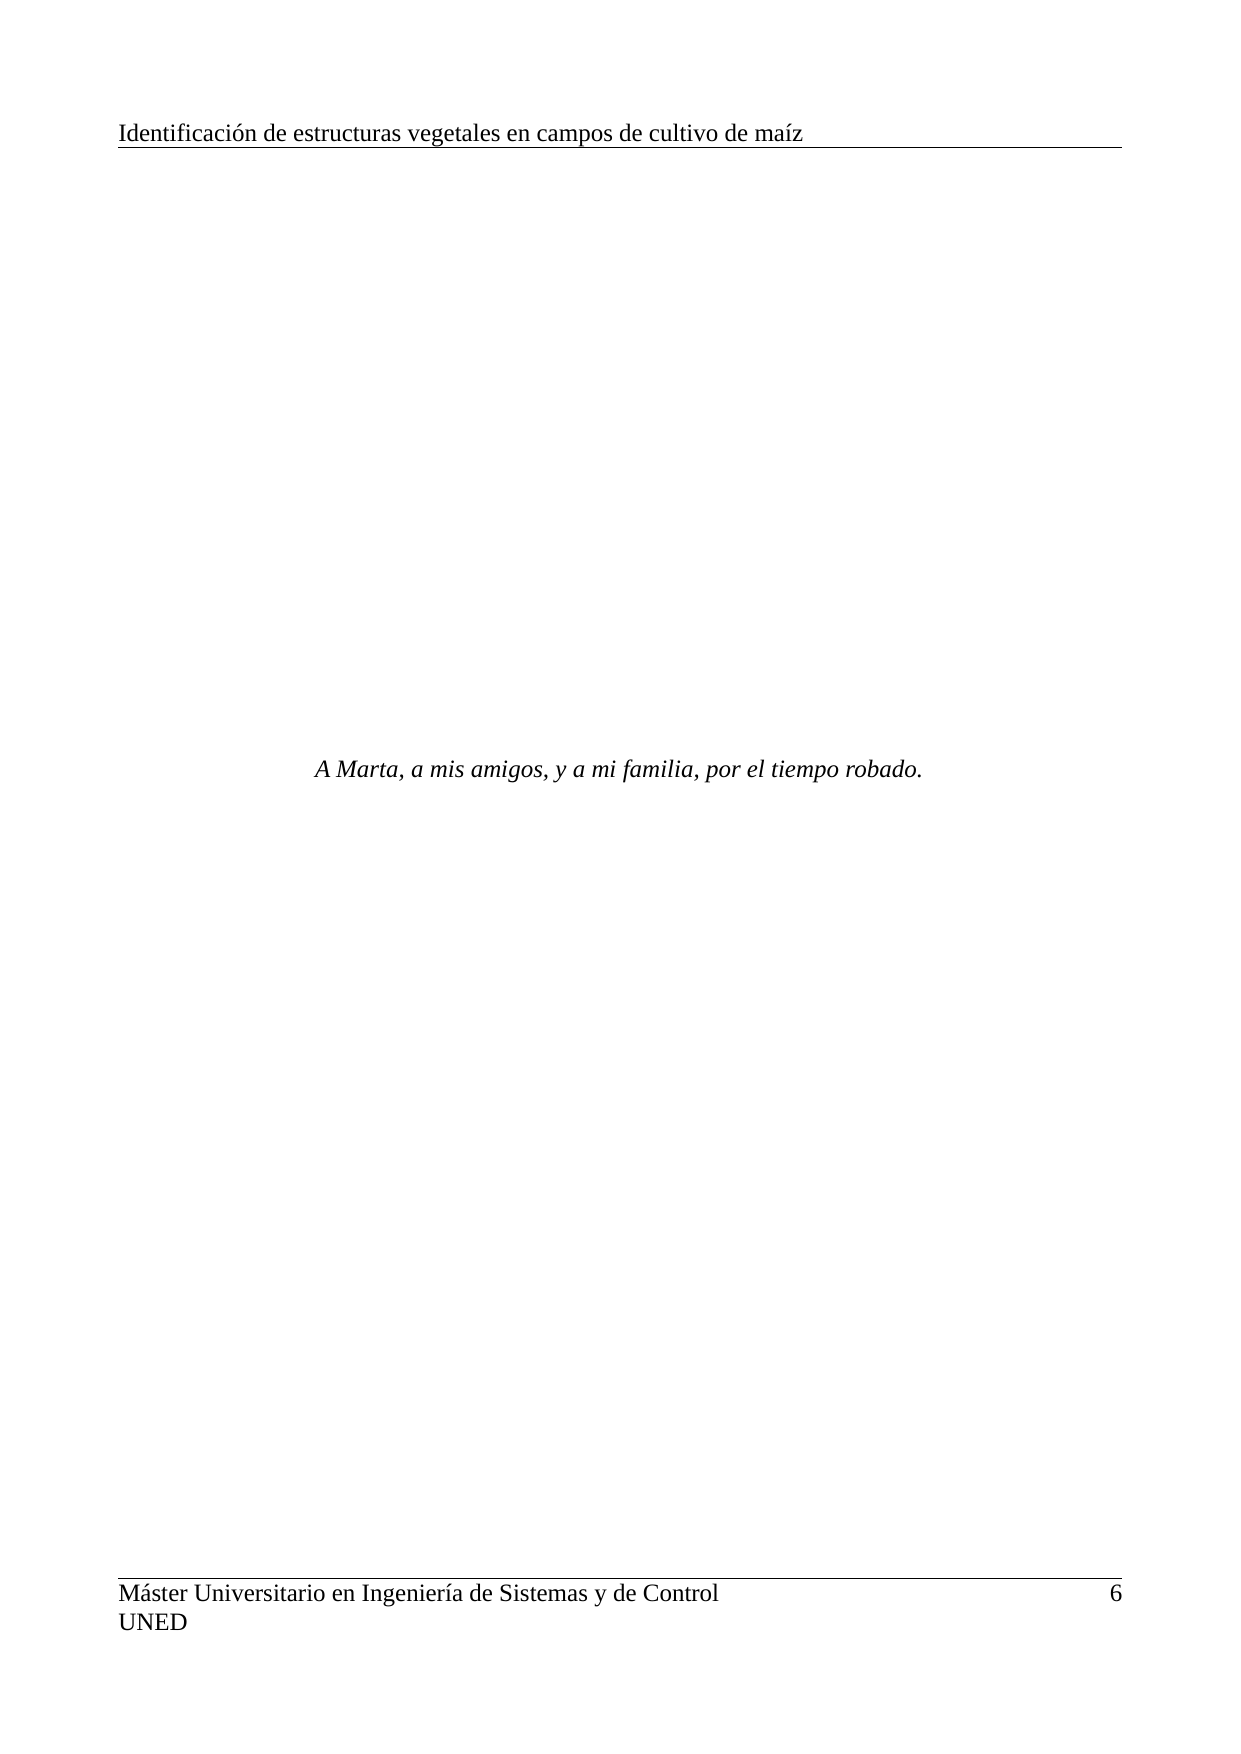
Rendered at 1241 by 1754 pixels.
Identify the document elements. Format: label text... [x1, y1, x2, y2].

text A Marta, a mis amigos, y a mi familia, por el tiempo robado. [118, 754, 1122, 783]
